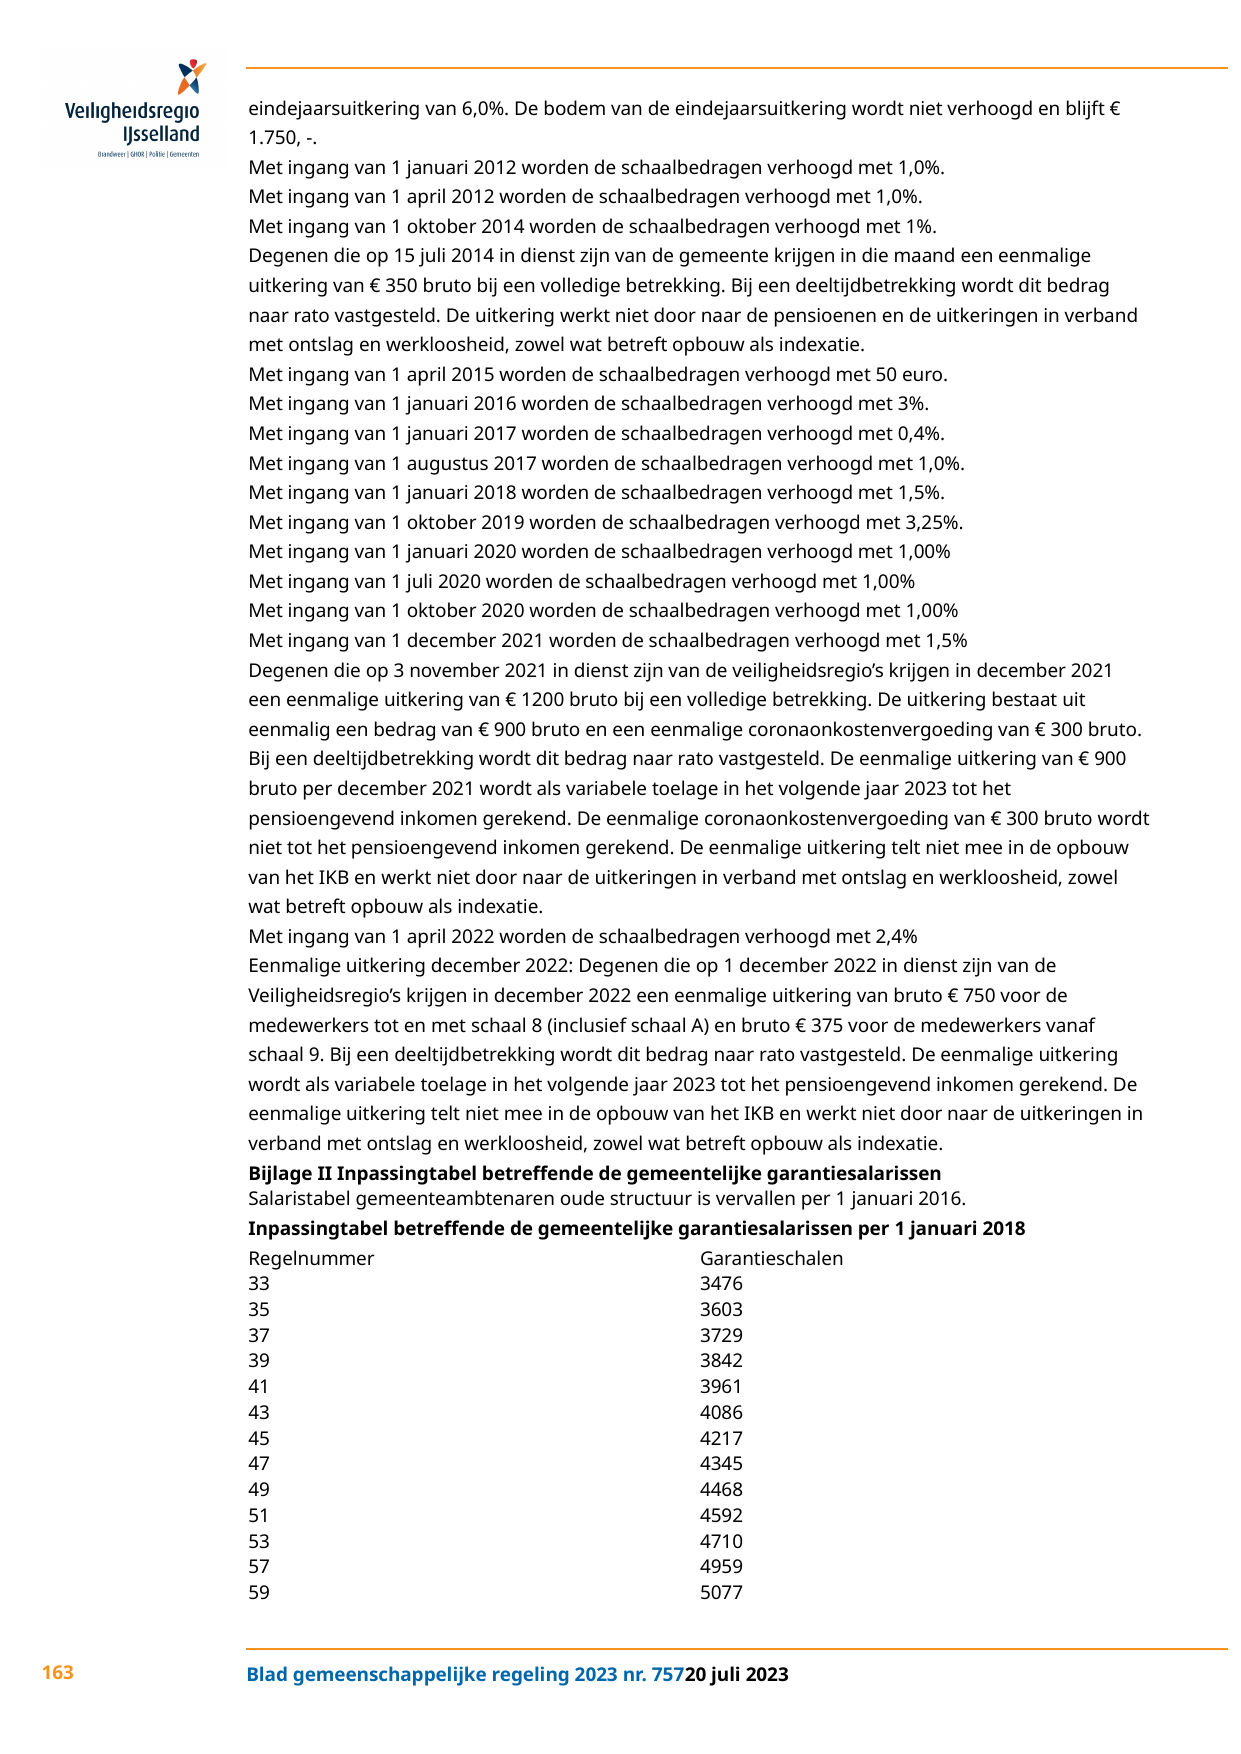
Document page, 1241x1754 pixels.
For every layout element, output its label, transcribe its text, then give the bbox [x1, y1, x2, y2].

table_cell 33 [248, 1271, 700, 1296]
table_cell 3603 [700, 1296, 1152, 1322]
text Met ingang van 1 oktober 2020 worden de schaalbedragen verhoogd met 1,00% [248, 598, 1152, 623]
text Met ingang van 1 januari 2016 worden de schaalbedragen verhoogd met 3%. [248, 391, 1152, 416]
table_cell 39 [248, 1348, 700, 1373]
table_cell 51 [248, 1502, 700, 1528]
text Met ingang van 1 januari 2018 worden de schaalbedragen verhoogd met 1,5%. [248, 479, 1152, 505]
table_cell 3961 [700, 1374, 1152, 1399]
text Degenen die op 3 november 2021 in dienst zijn van de veiligheidsregio’s krijgen in december 2021 een eenmalige uitkering van € 1200 bruto bij een volledige betrekking. De uitkering bestaat uit eenmalig een bedrag van € 900 bruto en een eenmalige coronaonkostenvergoeding van € 300 bruto. Bij een deeltijdbetrekking wordt dit bedrag naar rato vastgesteld. De eenmalige uitkering van € 900 bruto per december 2021 wordt als variabele toelage in het volgende jaar 2023 tot het pensioengevend inkomen gerekend. De eenmalige coronaonkostenvergoeding van € 300 bruto wordt niet tot het pensioengevend inkomen gerekend. De eenmalige uitkering telt niet mee in de opbouw van het IKB en werkt niet door naar de uitkeringen in verband met ontslag en werkloosheid, zowel wat betreft opbouw als indexatie. [248, 657, 1152, 919]
table_cell 47 [248, 1451, 700, 1476]
table_cell 3476 [700, 1271, 1152, 1296]
table_cell 45 [248, 1425, 700, 1451]
table_cell 5077 [700, 1579, 1152, 1605]
text Met ingang van 1 oktober 2014 worden de schaalbedragen verhoogd met 1%. [248, 213, 1152, 239]
table_cell 43 [248, 1399, 700, 1425]
table_header Garantieschalen [700, 1245, 1152, 1271]
text eindejaarsuitkering van 6,0%. De bodem van de eindejaarsuitkering wordt niet verhoogd en blijft € 1.750, -. [248, 95, 1152, 150]
table_cell 59 [248, 1579, 700, 1605]
table_cell 4086 [700, 1399, 1152, 1425]
table_cell 3842 [700, 1348, 1152, 1373]
table_cell 4345 [700, 1451, 1152, 1476]
table_cell 41 [248, 1374, 700, 1399]
text Met ingang van 1 april 2022 worden de schaalbedragen verhoogd met 2,4% [248, 923, 1152, 949]
text Met ingang van 1 januari 2017 worden de schaalbedragen verhoogd met 0,4%. [248, 420, 1152, 446]
text Degenen die op 15 juli 2014 in dienst zijn van de gemeente krijgen in die maand een eenmalige uitkering van € 350 bruto bij een volledige betrekking. Bij een deeltijdbetrekking wordt dit bedrag naar rato vastgesteld. De uitkering werkt niet door naar de pensioenen en de uitkeringen in verband met ontslag en werkloosheid, zowel wat betreft opbouw als indexatie. [248, 243, 1152, 357]
text Bijlage II Inpassingtabel betreffende de gemeentelijke garantiesalarissen [248, 1160, 1152, 1186]
table_cell 4468 [700, 1476, 1152, 1502]
text Met ingang van 1 oktober 2019 worden de schaalbedragen verhoogd met 3,25%. [248, 509, 1152, 535]
table_cell 4710 [700, 1528, 1152, 1553]
table_cell 4959 [700, 1554, 1152, 1579]
text Met ingang van 1 augustus 2017 worden de schaalbedragen verhoogd met 1,0%. [248, 450, 1152, 476]
text Met ingang van 1 juli 2020 worden de schaalbedragen verhoogd met 1,00% [248, 568, 1152, 594]
picture [41, 47, 231, 172]
text Met ingang van 1 april 2015 worden de schaalbedragen verhoogd met 50 euro. [248, 361, 1152, 387]
table_cell 3729 [700, 1322, 1152, 1348]
table_cell 4217 [700, 1425, 1152, 1451]
table_header Regelnummer [248, 1245, 700, 1271]
table_cell 35 [248, 1296, 700, 1322]
table_cell 4592 [700, 1502, 1152, 1528]
table_cell 49 [248, 1476, 700, 1502]
text Met ingang van 1 januari 2020 worden de schaalbedragen verhoogd met 1,00% [248, 538, 1152, 564]
text Inpassingtabel betreffende de gemeentelijke garantiesalarissen per 1 januari 2018 [248, 1215, 1152, 1241]
text Met ingang van 1 december 2021 worden de schaalbedragen verhoogd met 1,5% [248, 627, 1152, 653]
table_cell 37 [248, 1322, 700, 1348]
table_cell 57 [248, 1554, 700, 1579]
text Met ingang van 1 april 2012 worden de schaalbedragen verhoogd met 1,0%. [248, 183, 1152, 209]
text Met ingang van 1 januari 2012 worden de schaalbedragen verhoogd met 1,0%. [248, 154, 1152, 180]
text Salaristabel gemeenteambtenaren oude structuur is vervallen per 1 januari 2016. [248, 1186, 1152, 1211]
table_cell 53 [248, 1528, 700, 1553]
text Eenmalige uitkering december 2022: Degenen die op 1 december 2022 in dienst zijn van de Veiligheidsregio’s krijgen in december 2022 een eenmalige uitkering van bruto € 750 voor de medewerkers tot en met schaal 8 (inclusief schaal A) en bruto € 375 voor de medewerkers vanaf schaal 9. Bij een deeltijdbetrekking wordt dit bedrag naar rato vastgesteld. De eenmalige uitkering wordt als variabele toelage in het volgende jaar 2023 tot het pensioengevend inkomen gerekend. De eenmalige uitkering telt niet mee in de opbouw van het IKB en werkt niet door naar de uitkeringen in verband met ontslag en werkloosheid, zowel wat betreft opbouw als indexatie. [248, 953, 1152, 1156]
